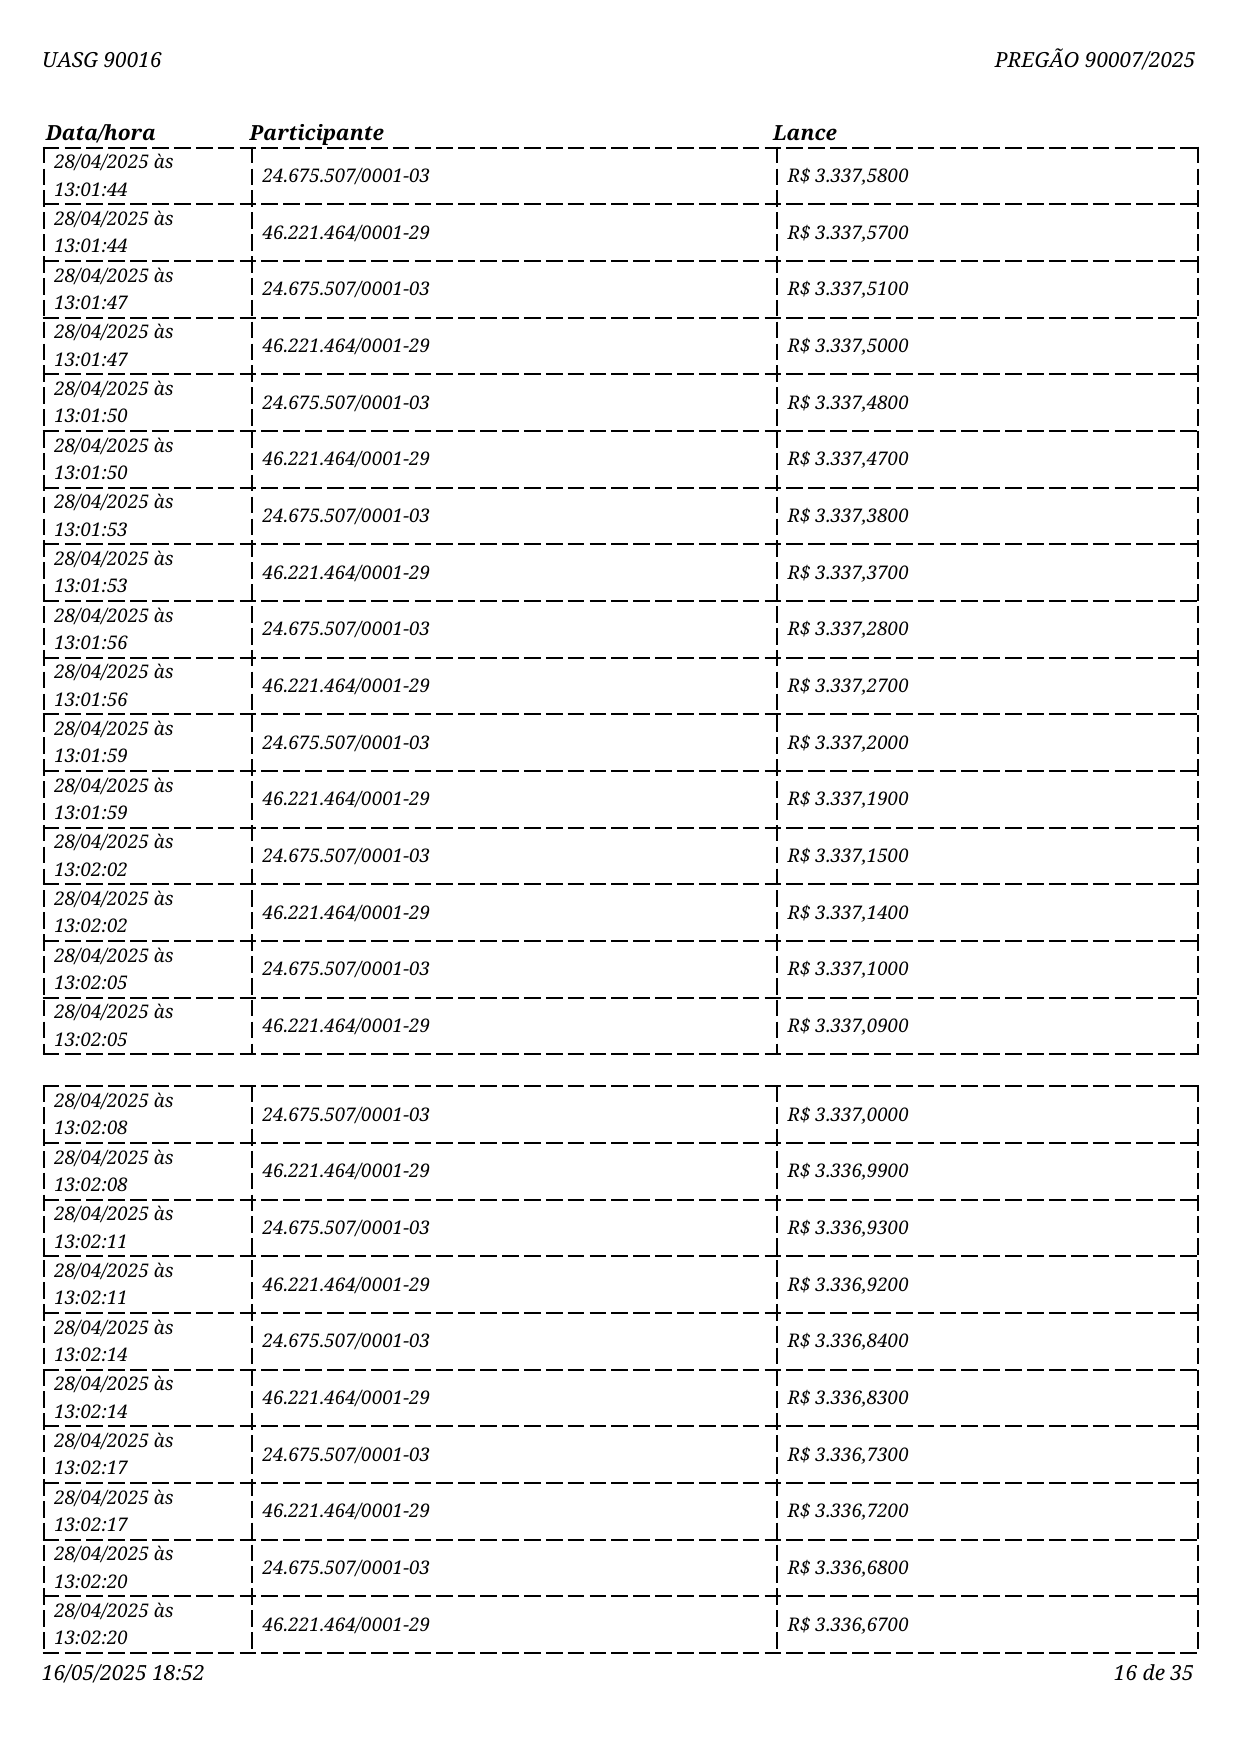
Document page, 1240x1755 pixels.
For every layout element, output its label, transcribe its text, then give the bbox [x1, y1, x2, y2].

table_cell R$ 3.337,1000 [777, 940, 1198, 997]
table_cell 28/04/2025 às 13:02:11 [44, 1199, 252, 1255]
table_cell 46.221.464/0001-29 [252, 657, 777, 713]
table_cell 28/04/2025 às 13:01:53 [44, 487, 252, 543]
table_cell 28/04/2025 às 13:01:44 [44, 147, 252, 203]
table_cell 28/04/2025 às 13:01:50 [44, 373, 252, 430]
table_cell R$ 3.336,6700 [777, 1595, 1198, 1652]
table_cell 24.675.507/0001-03 [252, 1312, 777, 1368]
table_cell 46.221.464/0001-29 [252, 543, 777, 600]
table_cell 28/04/2025 às 13:01:47 [44, 260, 252, 317]
table_cell 24.675.507/0001-03 [252, 260, 777, 317]
table_cell R$ 3.336,7200 [777, 1482, 1198, 1538]
table_cell 28/04/2025 às 13:01:56 [44, 600, 252, 657]
table_cell R$ 3.337,5000 [777, 317, 1198, 373]
table_cell 46.221.464/0001-29 [252, 317, 777, 373]
table_cell 28/04/2025 às 13:02:11 [44, 1255, 252, 1312]
table_cell R$ 3.336,9300 [777, 1199, 1198, 1255]
table_cell 24.675.507/0001-03 [252, 1199, 777, 1255]
table_cell R$ 3.337,4800 [777, 373, 1198, 430]
table_cell R$ 3.337,1500 [777, 827, 1198, 883]
table_cell 46.221.464/0001-29 [252, 883, 777, 940]
table_cell 46.221.464/0001-29 [252, 1142, 777, 1198]
table_cell 24.675.507/0001-03 [252, 827, 777, 883]
table_cell 24.675.507/0001-03 [252, 940, 777, 997]
table_cell 28/04/2025 às 13:02:08 [44, 1142, 252, 1198]
table_cell 24.675.507/0001-03 [252, 373, 777, 430]
table_cell R$ 3.337,2700 [777, 657, 1198, 713]
table_cell R$ 3.336,9200 [777, 1255, 1198, 1312]
table_cell 28/04/2025 às 13:02:02 [44, 883, 252, 940]
table_cell 46.221.464/0001-29 [252, 1595, 777, 1652]
table_cell 28/04/2025 às 13:02:05 [44, 997, 252, 1053]
table_cell 46.221.464/0001-29 [252, 770, 777, 827]
table_cell R$ 3.336,8400 [777, 1312, 1198, 1368]
table_cell R$ 3.337,3800 [777, 487, 1198, 543]
table_cell R$ 3.336,9900 [777, 1142, 1198, 1198]
table_cell R$ 3.337,2800 [777, 600, 1198, 657]
table_cell 24.675.507/0001-03 [252, 1539, 777, 1595]
table_cell 24.675.507/0001-03 [252, 487, 777, 543]
table_cell R$ 3.336,8300 [777, 1369, 1198, 1425]
table_cell 28/04/2025 às 13:02:20 [44, 1539, 252, 1595]
table_header 24.675.507/0001-03 [252, 1085, 777, 1142]
table_cell R$ 3.337,2000 [777, 713, 1198, 770]
table_cell 24.675.507/0001-03 [252, 147, 777, 203]
table_cell 28/04/2025 às 13:01:56 [44, 657, 252, 713]
table_cell R$ 3.336,6800 [777, 1539, 1198, 1595]
table_cell 24.675.507/0001-03 [252, 600, 777, 657]
table_cell R$ 3.337,5100 [777, 260, 1198, 317]
table_cell 46.221.464/0001-29 [252, 997, 777, 1053]
table_header R$ 3.337,0000 [777, 1085, 1198, 1142]
table_cell 28/04/2025 às 13:02:20 [44, 1595, 252, 1652]
table_cell 28/04/2025 às 13:02:02 [44, 827, 252, 883]
table_cell R$ 3.337,4700 [777, 430, 1198, 487]
table_header 28/04/2025 às 13:02:08 [44, 1085, 252, 1142]
table_cell 46.221.464/0001-29 [252, 1482, 777, 1538]
table_cell R$ 3.337,1900 [777, 770, 1198, 827]
table_cell 28/04/2025 às 13:01:59 [44, 770, 252, 827]
table_cell 28/04/2025 às 13:01:53 [44, 543, 252, 600]
table_cell 28/04/2025 às 13:02:14 [44, 1312, 252, 1368]
table_cell 28/04/2025 às 13:02:17 [44, 1482, 252, 1538]
table_cell 28/04/2025 às 13:01:44 [44, 203, 252, 260]
table_cell R$ 3.336,7300 [777, 1425, 1198, 1482]
table_cell 28/04/2025 às 13:01:47 [44, 317, 252, 373]
table_cell 46.221.464/0001-29 [252, 1255, 777, 1312]
table_cell 28/04/2025 às 13:01:59 [44, 713, 252, 770]
table_cell R$ 3.337,1400 [777, 883, 1198, 940]
table_cell 28/04/2025 às 13:02:05 [44, 940, 252, 997]
table_cell 46.221.464/0001-29 [252, 203, 777, 260]
table_cell 24.675.507/0001-03 [252, 1425, 777, 1482]
table_cell 28/04/2025 às 13:02:14 [44, 1369, 252, 1425]
table_cell 24.675.507/0001-03 [252, 713, 777, 770]
table_cell 28/04/2025 às 13:01:50 [44, 430, 252, 487]
table_cell R$ 3.337,5800 [777, 147, 1198, 203]
table_cell 46.221.464/0001-29 [252, 1369, 777, 1425]
table_cell 46.221.464/0001-29 [252, 430, 777, 487]
table_cell 28/04/2025 às 13:02:17 [44, 1425, 252, 1482]
table_cell R$ 3.337,0900 [777, 997, 1198, 1053]
table_cell R$ 3.337,3700 [777, 543, 1198, 600]
table_cell R$ 3.337,5700 [777, 203, 1198, 260]
